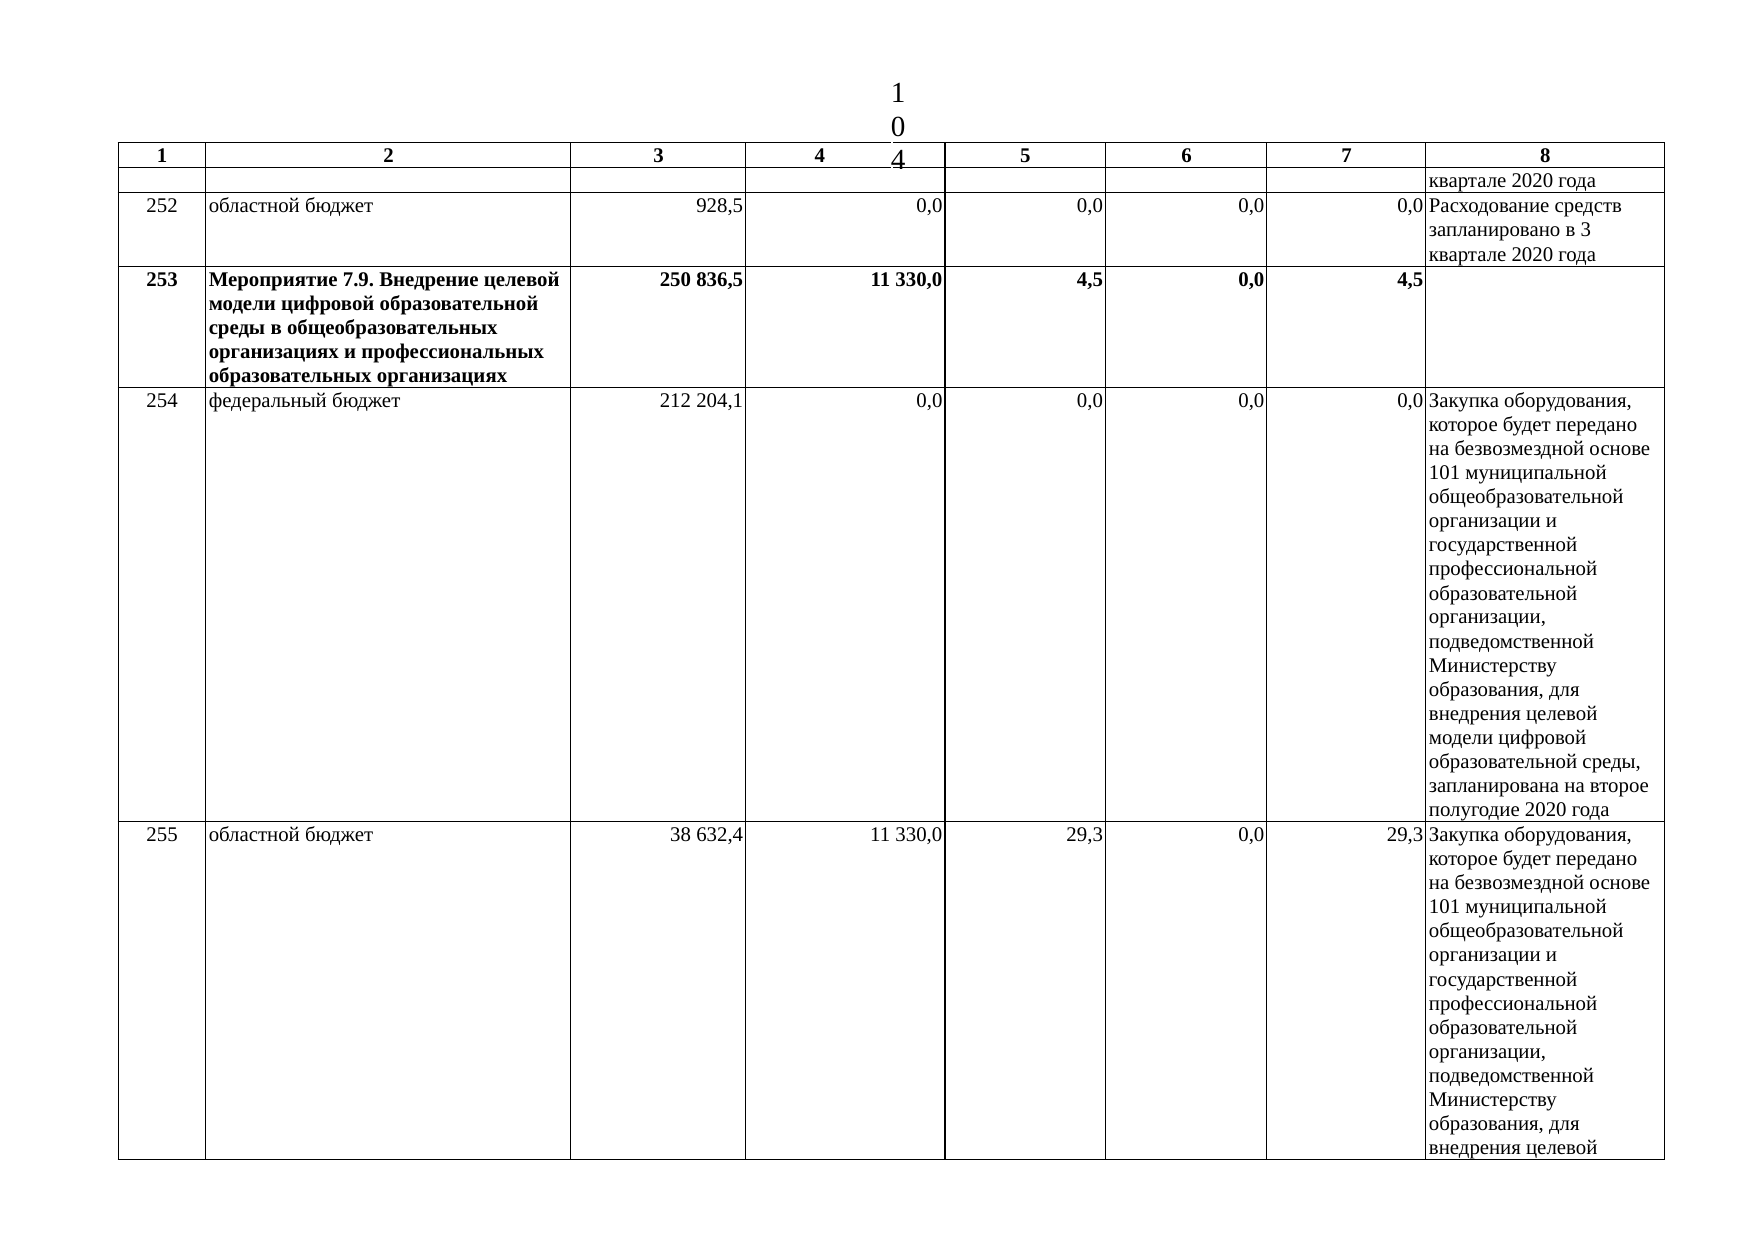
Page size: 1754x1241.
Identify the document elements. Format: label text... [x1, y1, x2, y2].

table_cell [1106, 168, 1266, 192]
table_cell 252 [119, 193, 205, 266]
table_cell Расходование средств запланировано в 3 квартале 2020 года [1426, 193, 1664, 266]
table_cell [571, 168, 745, 192]
table_cell 29,3 [1267, 822, 1425, 1159]
table_cell 11 330,0 [746, 822, 944, 1159]
table_cell [946, 168, 1105, 192]
table_header 2 [206, 143, 570, 167]
table_cell областной бюджет [206, 193, 570, 266]
table_header 8 [1426, 143, 1664, 167]
table_cell 928,5 [571, 193, 745, 266]
table_cell [746, 168, 944, 192]
table_cell 4,5 [1267, 267, 1425, 387]
table_cell 0,0 [946, 193, 1105, 266]
table_header 6 [1106, 143, 1266, 167]
table_cell 0,0 [1267, 388, 1425, 821]
table_header 3 [571, 143, 745, 167]
table_cell 212 204,1 [571, 388, 745, 821]
table_cell 254 [119, 388, 205, 821]
table_header 4 [893, 143, 944, 167]
table_cell 0,0 [1106, 267, 1266, 387]
table_cell 250 836,5 [571, 267, 745, 387]
table_header 5 [946, 143, 1105, 167]
table_cell 29,3 [946, 822, 1105, 1159]
table_header 4 [746, 143, 891, 167]
table_cell 11 330,0 [746, 267, 944, 387]
table_cell 253 [119, 267, 205, 387]
table_cell Закупка оборудования, которое будет передано на безвозмездной основе 101 муниципальной общеобразовательной организации и государственной профессиональной образовательной организации, подведомственной Министерству образования, для внедрения целевой [1426, 822, 1664, 1159]
table_cell [206, 168, 570, 192]
table_cell [119, 168, 205, 192]
table_cell Закупка оборудования, которое будет передано на безвозмездной основе 101 муниципальной общеобразовательной организации и государственной профессиональной образовательной организации, подведомственной Министерству образования, для внедрения целевой модели цифровой образовательной среды, запланирована на второе полугодие 2020 года [1426, 388, 1664, 821]
table_cell 38 632,4 [571, 822, 745, 1159]
table_cell Мероприятие 7.9. Внедрение целевой модели цифровой образовательной среды в общеобразовательных организациях и профессиональных образовательных организациях [206, 267, 570, 387]
table_cell [1426, 267, 1664, 387]
table_cell [1267, 168, 1425, 192]
table_cell квартале 2020 года [1426, 168, 1664, 192]
table_cell 0,0 [1106, 822, 1266, 1159]
table_header 1 [119, 143, 205, 167]
table_cell 0,0 [946, 388, 1105, 821]
table_cell областной бюджет [206, 822, 570, 1159]
table_cell федеральный бюджет [206, 388, 570, 821]
table_cell 0,0 [1106, 388, 1266, 821]
table_cell 0,0 [746, 388, 944, 821]
table_cell 255 [119, 822, 205, 1159]
table_header 7 [1267, 143, 1425, 167]
table_cell 0,0 [746, 193, 944, 266]
table_cell 4,5 [946, 267, 1105, 387]
table_cell 0,0 [1267, 193, 1425, 266]
table_cell 0,0 [1106, 193, 1266, 266]
